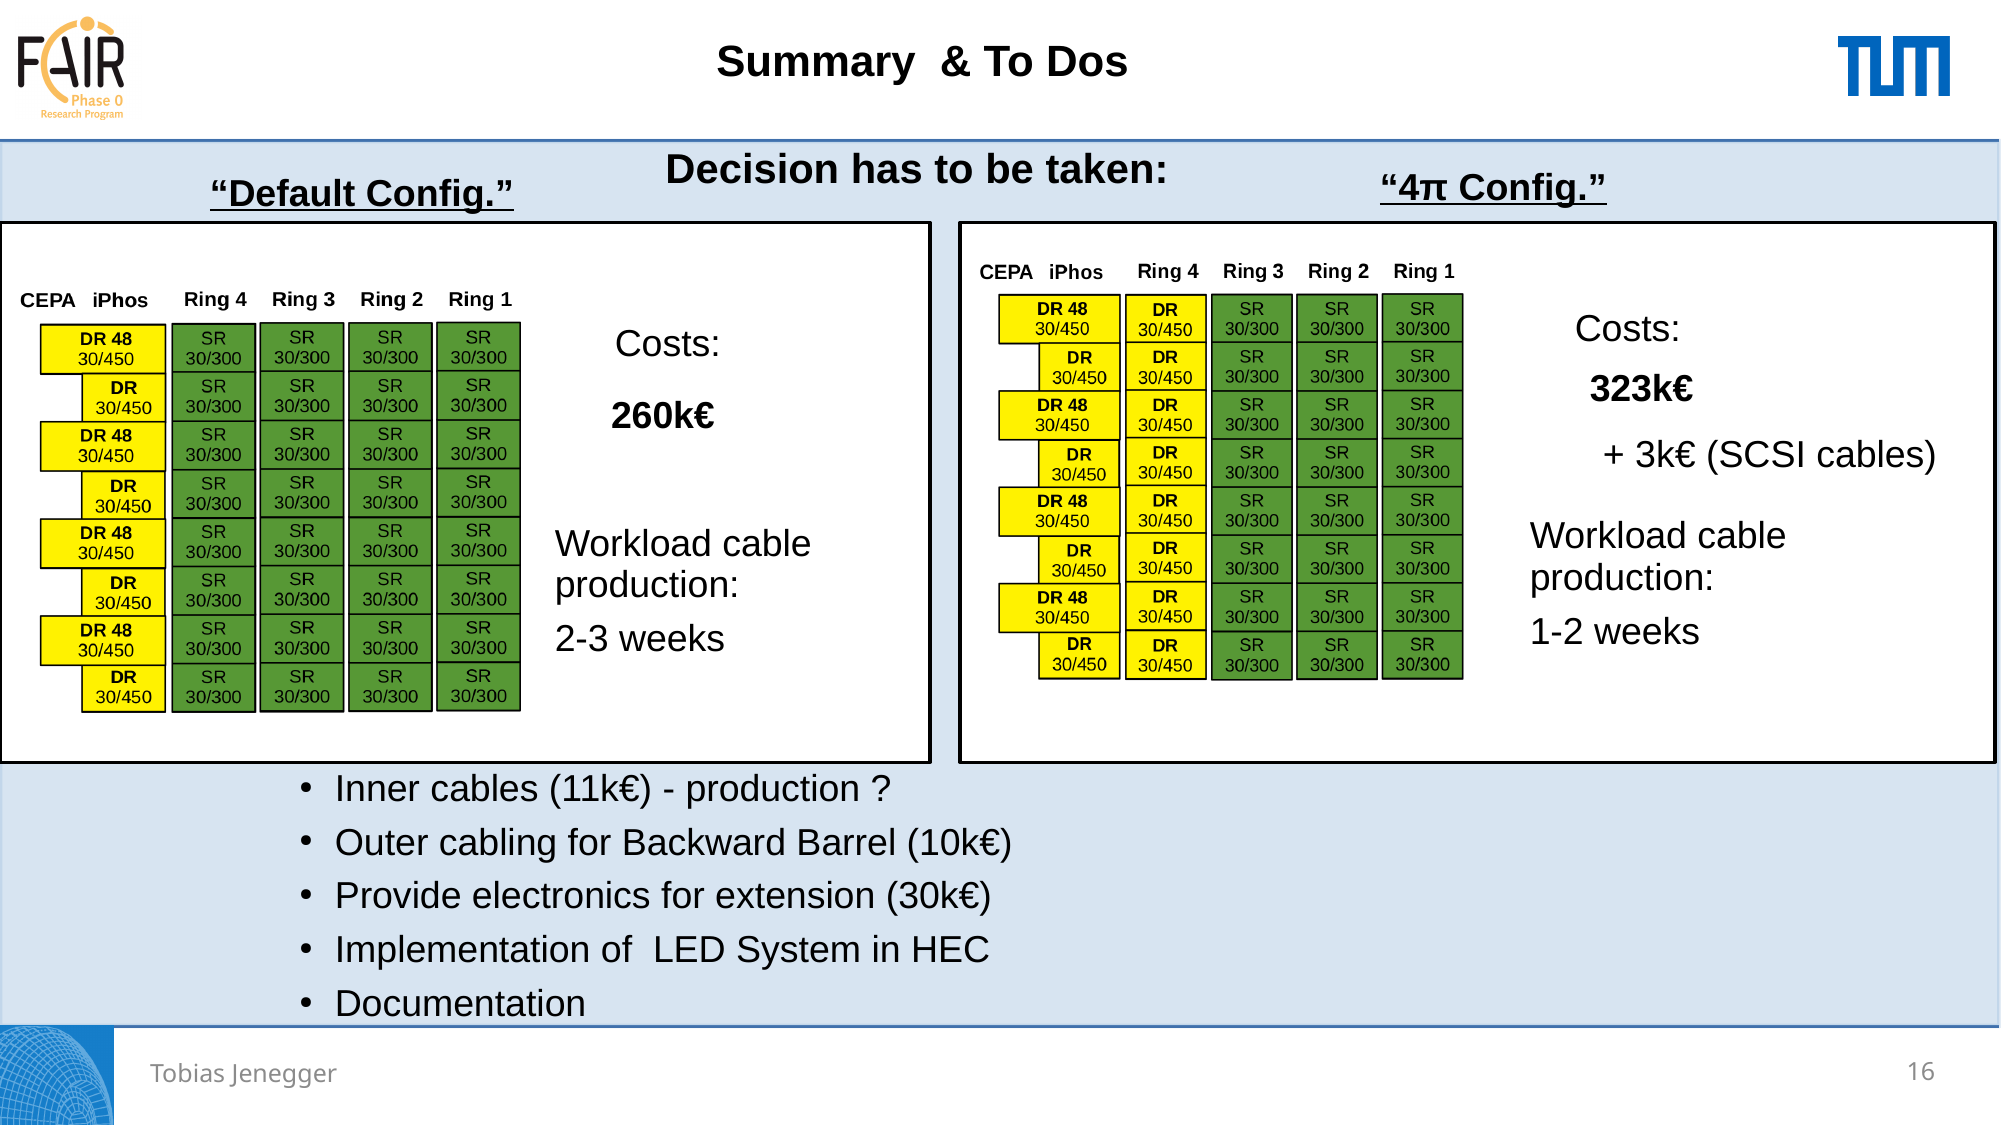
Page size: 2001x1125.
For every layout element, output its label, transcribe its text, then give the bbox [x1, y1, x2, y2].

text_box Summary & To Dos [360, 29, 1486, 94]
text_box 260k€ [596, 387, 822, 445]
text_box Costs: [600, 315, 856, 373]
text_box Decision has to be taken: [650, 138, 1246, 288]
text_box “Default Config.” [195, 165, 556, 226]
text_box 323k€ [1575, 360, 1801, 418]
picture [0, 1025, 114, 1125]
text_box Costs: + 3k€ (SCSI cables) [1560, 300, 1981, 526]
text_box Workload cable production: 2-3 weeks [540, 514, 901, 668]
text_box Workload cable production: 1-2 weeks [1515, 507, 1876, 660]
picture [15, 15, 142, 120]
text_box Inner cables (11k€) - production ? Outer cabling for Backward Barrel (10k€) Provide electronics for extension (30k€) Implementation of LED System in HEC Documentation [284, 759, 1485, 1032]
picture [975, 256, 1471, 688]
text_box [0, 222, 931, 763]
text_box “4π Config.” [1365, 159, 1681, 216]
text_box [960, 222, 1996, 763]
picture [1838, 36, 1950, 96]
picture [15, 282, 531, 720]
